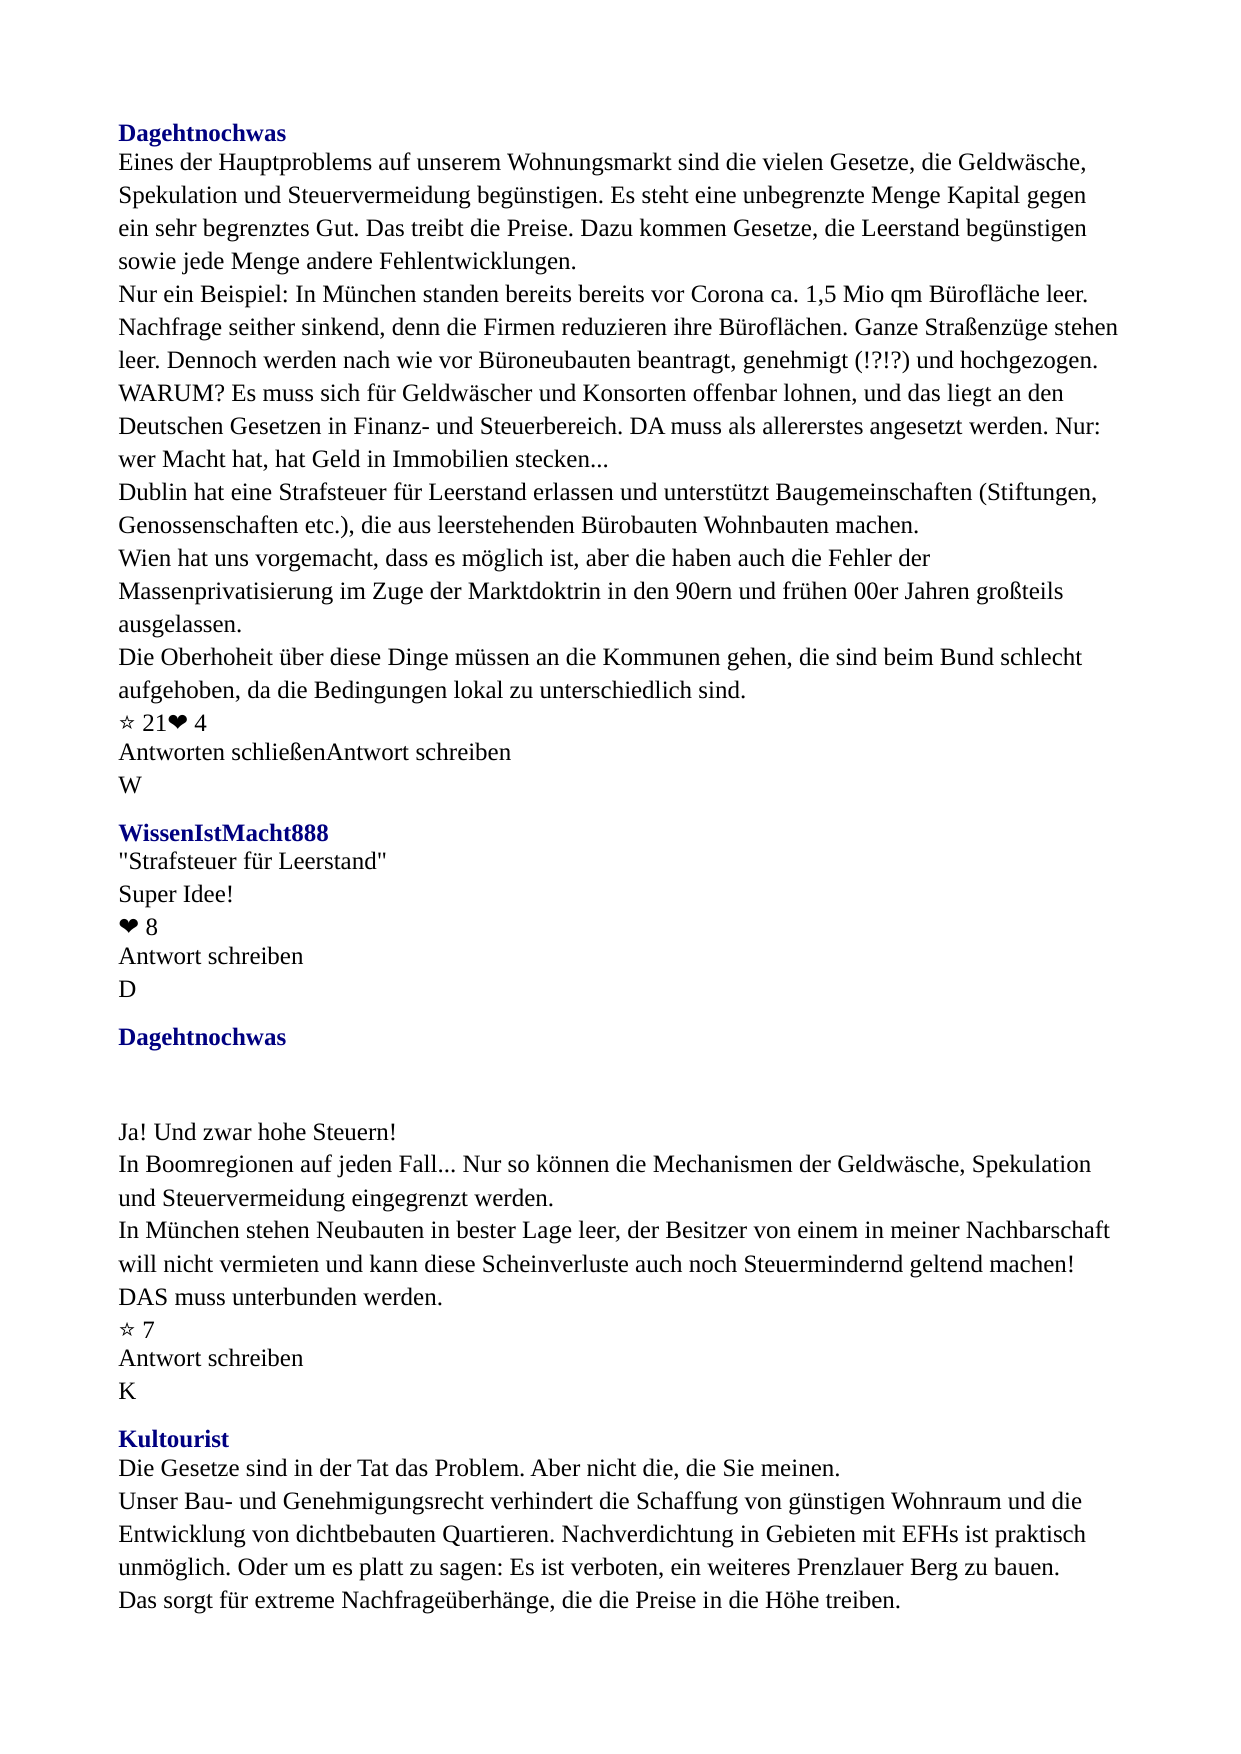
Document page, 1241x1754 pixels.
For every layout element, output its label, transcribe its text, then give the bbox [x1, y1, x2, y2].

text K [118, 1376, 1122, 1405]
text Die Oberhoheit über diese Dinge müssen an die Kommunen gehen, die sind beim Bund schlecht aufgehoben, da die Bedingungen lokal zu unterschiedlich sind. [118, 642, 1122, 704]
subtitle Dagehtnochwas [118, 118, 1122, 147]
text Eines der Hauptproblems auf unserem Wohnungsmarkt sind die vielen Gesetze, die Geldwäsche, Spekulation und Steuervermeidung begünstigen. Es steht eine unbegrenzte Menge Kapital gegen ein sehr begrenztes Gut. Das treibt die Preise. Dazu kommen Gesetze, die Leerstand begünstigen sowie jede Menge andere Fehlentwicklungen. [118, 147, 1122, 275]
text W [118, 770, 1122, 799]
text Nur ein Beispiel: In München standen bereits bereits vor Corona ca. 1,5 Mio qm Bürofläche leer. Nachfrage seither sinkend, denn die Firmen reduzieren ihre Büroflächen. Ganze Straßenzüge stehen leer. Dennoch werden nach wie vor Büroneubauten beantragt, genehmigt (!?!?) und hochgezogen. WARUM? Es muss sich für Geldwäscher und Konsorten offenbar lohnen, und das liegt an den Deutschen Gesetzen in Finanz- und Steuerbereich. DA muss als allererstes angesetzt werden. Nur: wer Macht hat, hat Geld in Immobilien stecken... [118, 279, 1122, 473]
text In Boomregionen auf jeden Fall... Nur so können die Mechanismen der Geldwäsche, Spekulation und Steuervermeidung eingegrenzt werden. [118, 1149, 1122, 1211]
text ⭐️ 21❤️ 4 [118, 708, 1122, 737]
text Ja! Und zwar hohe Steuern! [118, 1117, 1122, 1145]
text D [118, 974, 1122, 1003]
text Das sorgt für extreme Nachfrageüberhänge, die die Preise in die Höhe treiben. [118, 1585, 1122, 1614]
subtitle Dagehtnochwas [118, 1022, 1122, 1051]
text In München stehen Neubauten in bester Lage leer, der Besitzer von einem in meiner Nachbarschaft will nicht vermieten und kann diese Scheinverluste auch noch Steuermindernd geltend machen! DAS muss unterbunden werden. [118, 1216, 1122, 1310]
text Antworten schließenAntwort schreiben [118, 737, 1122, 766]
text "Strafsteuer für Leerstand" Super Idee! [118, 846, 1122, 908]
text Antwort schreiben [118, 1343, 1122, 1372]
subtitle Kultourist [118, 1424, 1122, 1453]
text ⭐️ 7 [118, 1315, 1122, 1343]
text Antwort schreiben [118, 941, 1122, 970]
text Dublin hat eine Strafsteuer für Leerstand erlassen und unterstützt Baugemeinschaften (Stiftungen, Genossenschaften etc.), die aus leerstehenden Bürobauten Wohnbauten machen. [118, 477, 1122, 539]
subtitle WissenIstMacht888 [118, 818, 1122, 846]
text ❤️ 8 [118, 912, 1122, 941]
text Unser Bau- und Genehmigungsrecht verhindert die Schaffung von günstigen Wohnraum und die Entwicklung von dichtbebauten Quartieren. Nachverdichtung in Gebieten mit EFHs ist praktisch unmöglich. Oder um es platt zu sagen: Es ist verboten, ein weiteres Prenzlauer Berg zu bauen. [118, 1486, 1122, 1581]
text Wien hat uns vorgemacht, dass es möglich ist, aber die haben auch die Fehler der Massenprivatisierung im Zuge der Marktdoktrin in den 90ern und frühen 00er Jahren großteils ausgelassen. [118, 543, 1122, 638]
text Die Gesetze sind in der Tat das Problem. Aber nicht die, die Sie meinen. [118, 1453, 1122, 1482]
